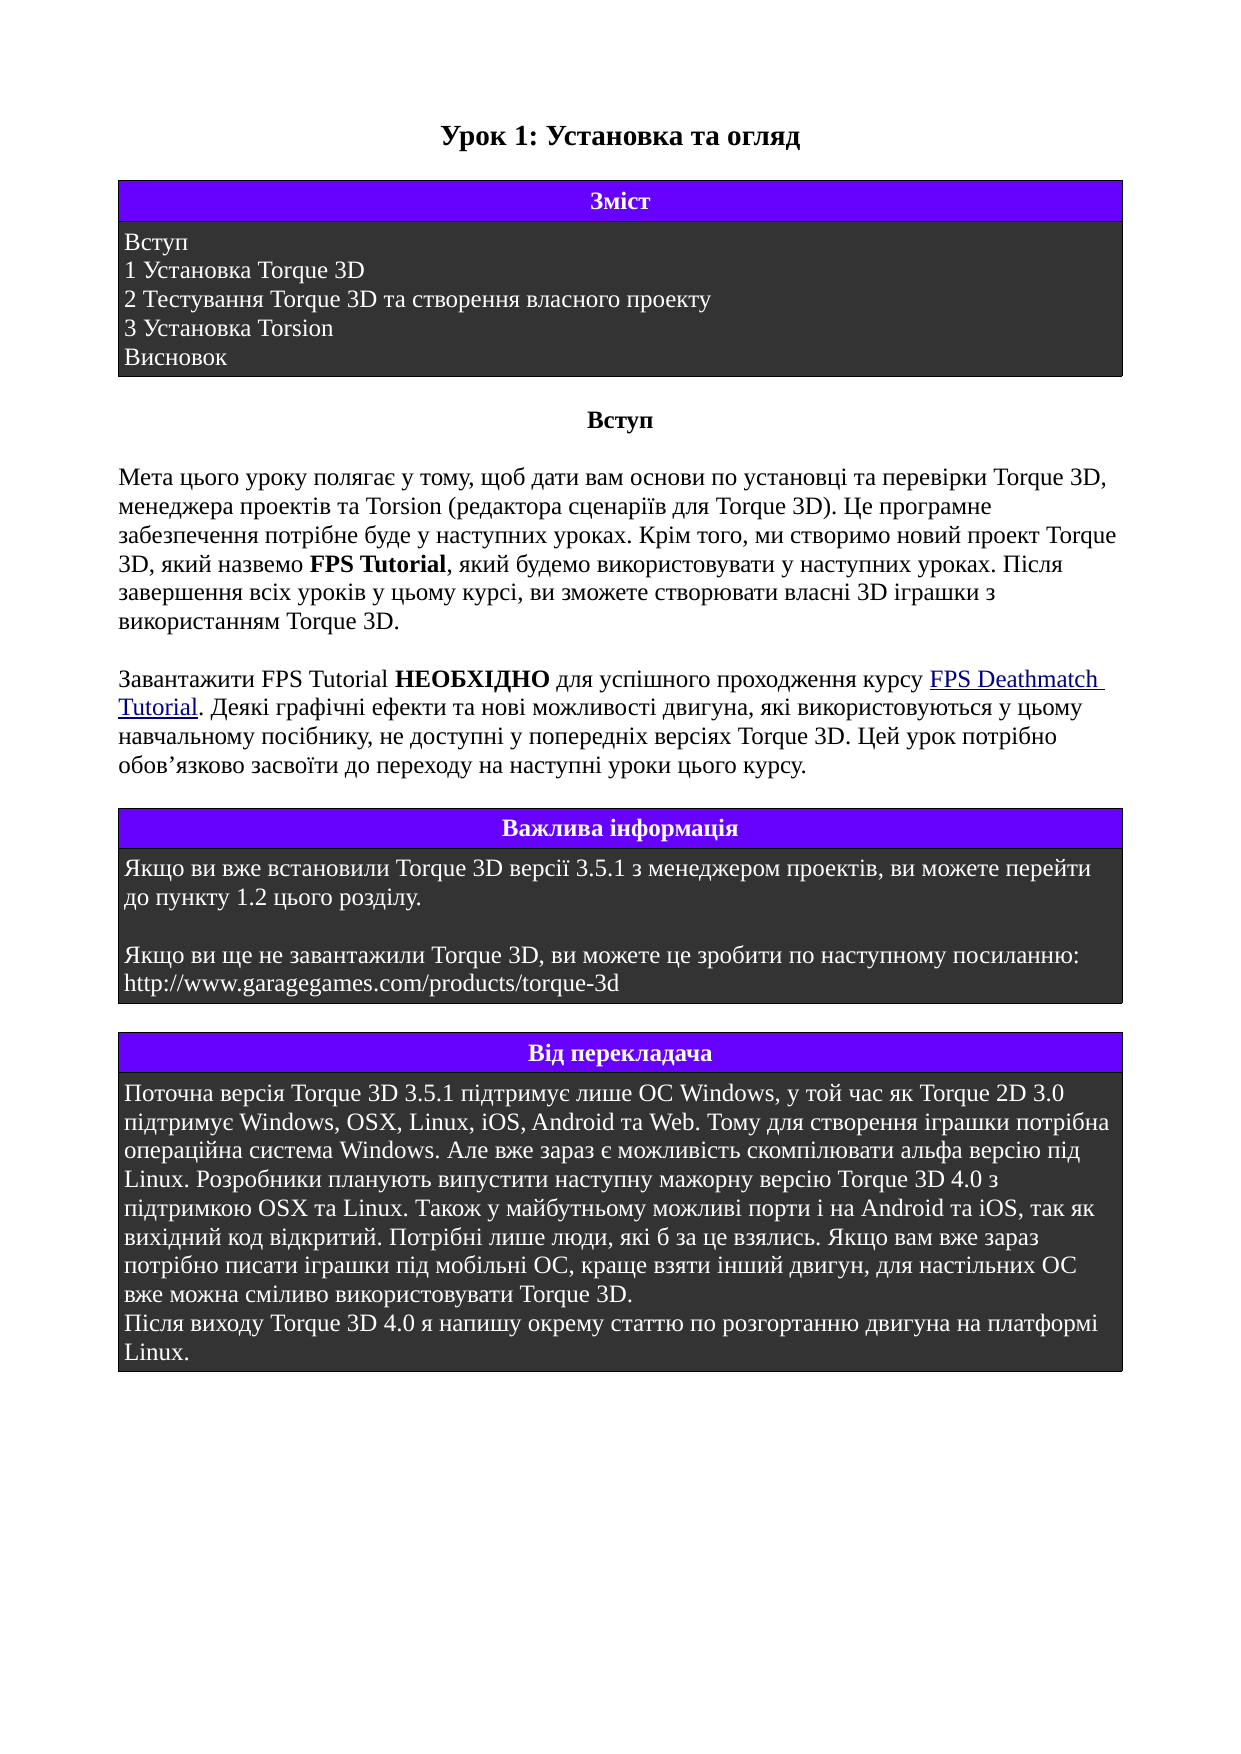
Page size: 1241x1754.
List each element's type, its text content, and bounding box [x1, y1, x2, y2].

table_cell Якщо ви вже встановили Torque 3D версії 3.5.1 з менеджером проектів, ви можете перейти до пункту 1.2 цього розділу. Якщо ви ще не завантажили Torque 3D, ви можете це зробити по наступному посиланню: http://www.garagegames.com/products/torque-3d [119, 849, 1122, 1003]
table_header Зміст [119, 181, 1122, 221]
table_cell Вступ 1 Установка Torque 3D 2 Тестування Torque 3D та створення власного проекту 3 Установка Torsion Висновок [119, 222, 1122, 376]
table_header Важлива інформація [119, 809, 1122, 848]
text Урок 1: Установка та огляд [118, 118, 1122, 152]
text Вступ [118, 405, 1122, 434]
table_cell Поточна версія Torque 3D 3.5.1 підтримує лише ОС Windows, у той час як Torque 2D 3.0 підтримує Windows, OSX, Linux, iOS, Android та Web. Тому для створення іграшки потрібна операційна система Windows. Але вже зараз є можливість скомпілювати альфа версію під Linux. Розробники планують випустити наступну мажорну версію Torque 3D 4.0 з підтримкою OSX та Linux. Також у майбутньому можливі порти і на Android та iOS, так як вихідний код відкритий. Потрібні лише люди, які б за це взялись. Якщо вам вже зараз потрібно писати іграшки під мобільні ОС, краще взяти інший двигун, для настільних ОС вже можна сміливо використовувати Torque 3D. Після виходу Torque 3D 4.0 я напишу окрему статтю по розгортанню двигуна на платформі Linux. [119, 1073, 1122, 1371]
text Мета цього уроку полягає у тому, щоб дати вам основи по установці та перевірки Torque 3D, менеджера проектів та Torsion (редактора сценаріїв для Torque 3D). Це програмне забезпечення потрібне буде у наступних уроках. Крім того, ми створимо новий проект Torque 3D, який назвемо FPS Tutorial, який будемо використовувати у наступних уроках. Після завершення всіх уроків у цьому курсі, ви зможете створювати власні 3D іграшки з використанням Torque 3D. [118, 462, 1122, 635]
table_header Від перекладача [119, 1033, 1122, 1072]
text Завантажити FPS Tutorial НЕОБХІДНО для успішного проходження курсу FPS Deathmatch Tutorial. Деякі графічні ефекти та нові можливості двигуна, які використовуються у цьому навчальному посібнику, не доступні у попередніх версіях Torque 3D. Цей урок потрібно обов’язково засвоїти до переходу на наступні уроки цього курсу. [118, 664, 1122, 779]
